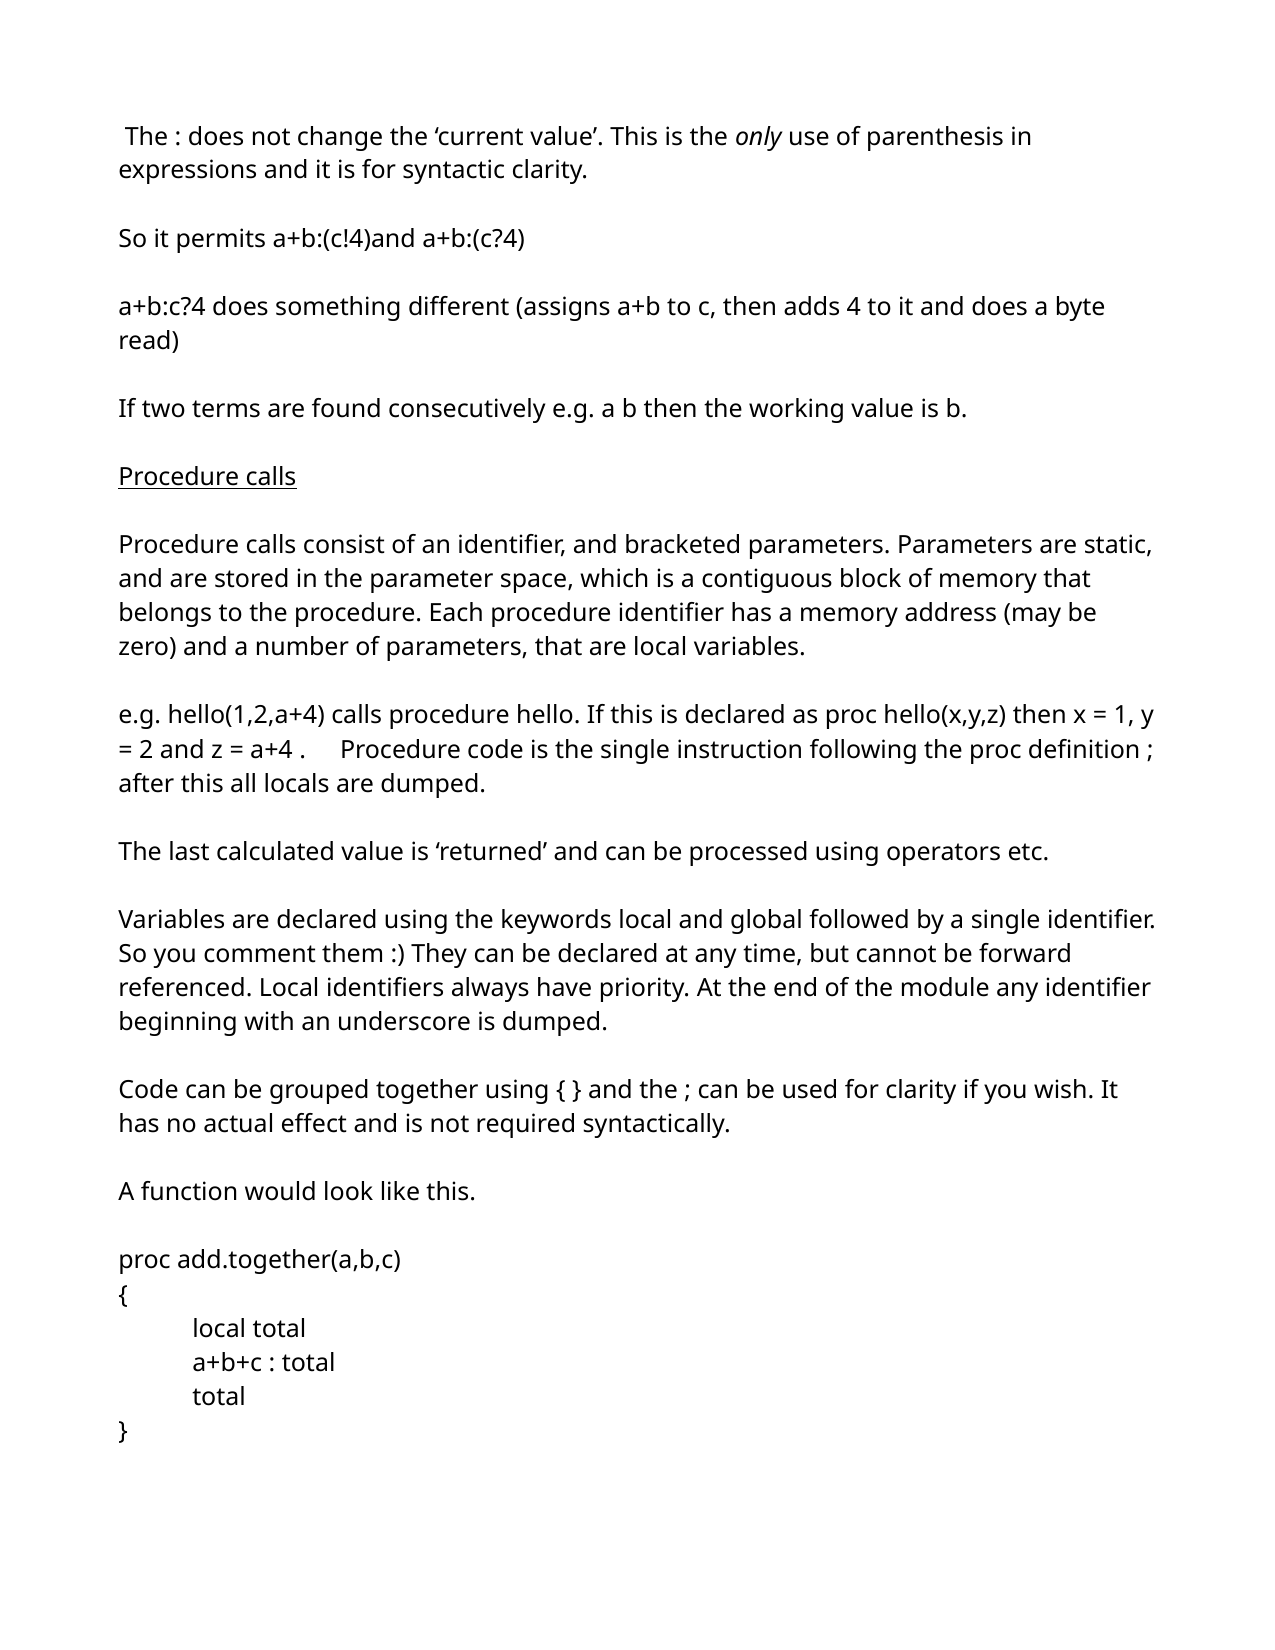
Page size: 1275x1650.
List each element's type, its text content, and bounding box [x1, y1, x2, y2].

text The : does not change the ‘current value’. This is the only use of parenthesis in expressions and it is for syntactic clarity. [118, 118, 1157, 186]
text Procedure calls [118, 459, 1157, 493]
text Code can be grouped together using { } and the ; can be used for clarity if you wish. It has no actual effect and is not required syntactically. [118, 1072, 1157, 1140]
text a+b+c : total [118, 1344, 1157, 1378]
text a+b:c?4 does something different (assigns a+b to c, then adds 4 to it and does a byte read) [118, 288, 1157, 357]
text proc add.together(a,b,c) [118, 1242, 1157, 1276]
text } [118, 1412, 1157, 1447]
text { [118, 1276, 1157, 1310]
text e.g. hello(1,2,a+4) calls procedure hello. If this is declared as proc hello(x,y,z) then x = 1, y = 2 and z = a+4 . Procedure code is the single instruction following the proc definition ; after this all locals are dumped. [118, 697, 1157, 799]
text local total [118, 1310, 1157, 1344]
text Variables are declared using the keywords local and global followed by a single identifier. So you comment them :) They can be declared at any time, but cannot be forward referenced. Local identifiers always have priority. At the end of the module any identifier beginning with an underscore is dumped. [118, 902, 1157, 1038]
text total [118, 1378, 1157, 1412]
text If two terms are found consecutively e.g. a b then the working value is b. [118, 391, 1157, 425]
text So it permits a+b:(c!4)and a+b:(c?4) [118, 220, 1157, 254]
text Procedure calls consist of an identifier, and bracketed parameters. Parameters are static, and are stored in the parameter space, which is a contiguous block of memory that belongs to the procedure. Each procedure identifier has a memory address (may be zero) and a number of parameters, that are local variables. [118, 527, 1157, 663]
text A function would look like this. [118, 1174, 1157, 1208]
text The last calculated value is ‘returned’ and can be processed using operators etc. [118, 833, 1157, 867]
